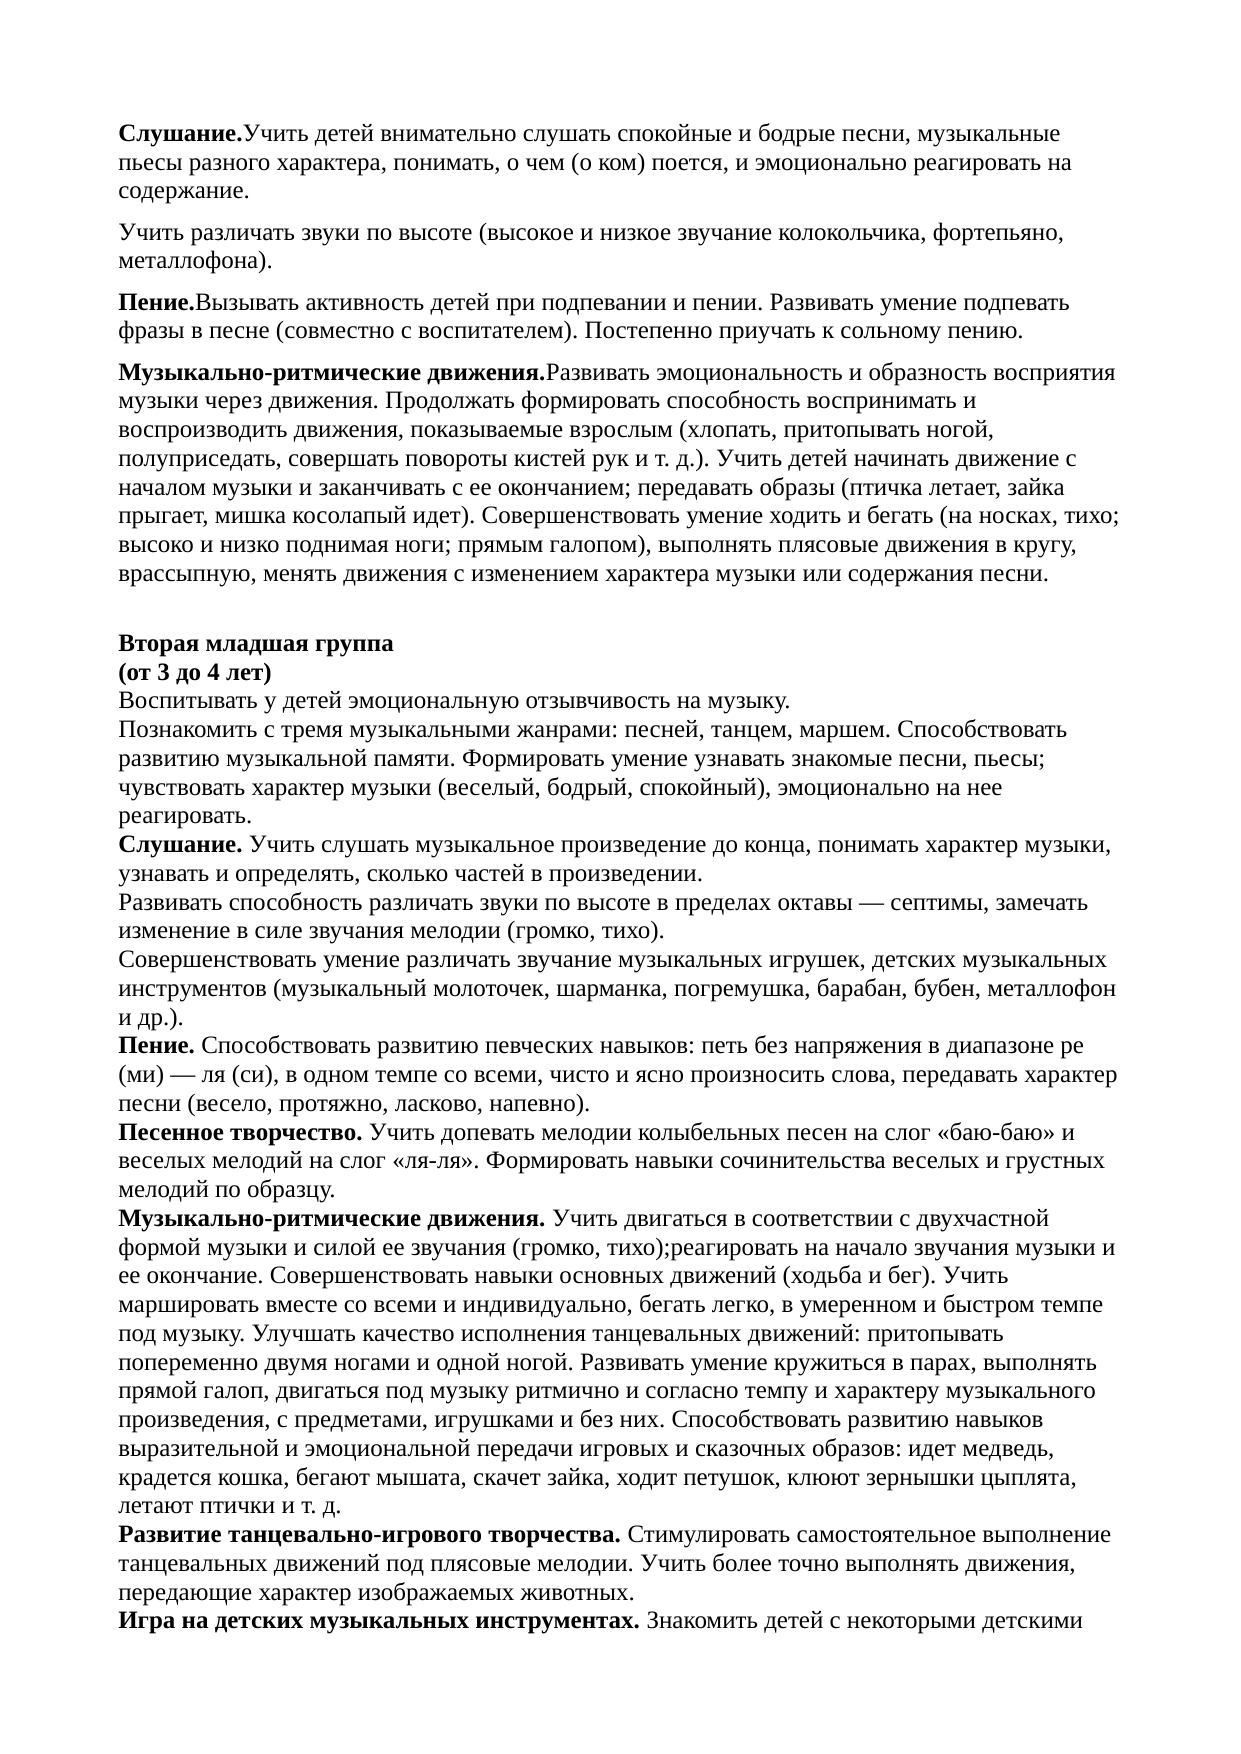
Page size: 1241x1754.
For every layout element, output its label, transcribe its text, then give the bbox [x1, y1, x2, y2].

text Совершенствовать умение различать звучание музыкальных игрушек, детских музыкальных инструментов (музыкальный молоточек, шарманка, погремушка, барабан, бубен, металлофон и др.). [118, 944, 1122, 1031]
text Слушание. Учить слушать музыкальное произведение до конца, понимать характер музыки, узнавать и определять, сколько частей в произведении. [118, 829, 1122, 887]
text Познакомить с тремя музыкальными жанрами: песней, танцем, маршем. Способствовать развитию музыкальной памяти. Формировать умение узнавать знакомые песни, пьесы; чувствовать характер музыки (веселый, бодрый, спокойный), эмоционально на нее реагировать. [118, 714, 1122, 829]
text (от 3 до 4 лет) [118, 657, 1122, 686]
text произведения, с предметами, игрушками и без них. Способствовать развитию навыков выразительной и эмоциональной передачи игровых и сказочных образов: идет медведь, крадется кошка, бегают мышата, скачет зайка, ходит петушок, клюют зернышки цыплята, летают птички и т. д. [118, 1404, 1122, 1519]
text Музыкально-ритмические движения. Учить двигаться в соответствии с двухчастной формой музыки и силой ее звучания (громко, тихо);реагировать на начало звучания музыки и ее окончание. Совершенствовать навыки основных движений (ходьба и бег). Учить маршировать вместе со всеми и индивидуально, бегать легко, в умеренном и быстром темпе под музыку. Улучшать качество исполнения танцевальных движений: притопывать попеременно двумя ногами и одной ногой. Развивать умение кружиться в парах, выполнять прямой галоп, двигаться под музыку ритмично и согласно темпу и характеру музыкального [118, 1203, 1122, 1404]
text Песенное творчество. Учить допевать мелодии колыбельных песен на слог «баю-баю» и веселых мелодий на слог «ля-ля». Формировать навыки сочинительства веселых и грустных мелодий по образцу. [118, 1117, 1122, 1203]
text Развивать способность различать звуки по высоте в пределах октавы — септимы, замечать изменение в силе звучания мелодии (громко, тихо). [118, 887, 1122, 944]
text Пение. Способствовать развитию певческих навыков: петь без напряжения в диапазоне ре (ми) — ля (си), в одном темпе со всеми, чисто и ясно произносить слова, передавать характер песни (весело, протяжно, ласково, напевно). [118, 1031, 1122, 1117]
text Учить различать звуки по высоте (высокое и низкое звучание колокольчика, фортепьяно, металлофона). [118, 217, 1122, 274]
text Воспитывать у детей эмоциональную отзывчивость на музыку. [118, 686, 1122, 714]
text Игра на детских музыкальных инструментах. Знакомить детей с некоторыми детскими [118, 1606, 1122, 1634]
text Пение.Вызывать активность детей при подпевании и пении. Развивать умение подпевать фразы в песне (совместно с воспитателем). Постепенно приучать к сольному пению. [118, 287, 1122, 344]
text Музыкально-ритмические движения.Развивать эмоциональность и образность восприятия музыки через движения. Продолжать формировать способность воспринимать и воспроизводить движения, показываемые взрослым (хлопать, притопывать ногой, полуприседать, совершать повороты кистей рук и т. д.). Учить детей начинать движение с началом музыки и заканчивать с ее окончанием; передавать образы (птичка летает, зайка прыгает, мишка косолапый идет). Совершенствовать умение ходить и бегать (на носках, тихо; высоко и низко поднимая ноги; прямым галопом), выполнять плясовые движения в кругу, врассыпную, менять движения с изменением характера музыки или содержания песни. [118, 357, 1122, 587]
text Развитие танцевально-игрового творчества. Стимулировать самостоятельное выполнение танцевальных движений под плясовые мелодии. Учить более точно выполнять движения, передающие характер изображаемых животных. [118, 1519, 1122, 1606]
text Слушание.Учить детей внимательно слушать спокойные и бодрые песни, музыкальные пьесы разного характера, понимать, о чем (о ком) поется, и эмоционально реагировать на содержание. [118, 118, 1122, 204]
text Вторая младшая группа [118, 628, 1122, 657]
